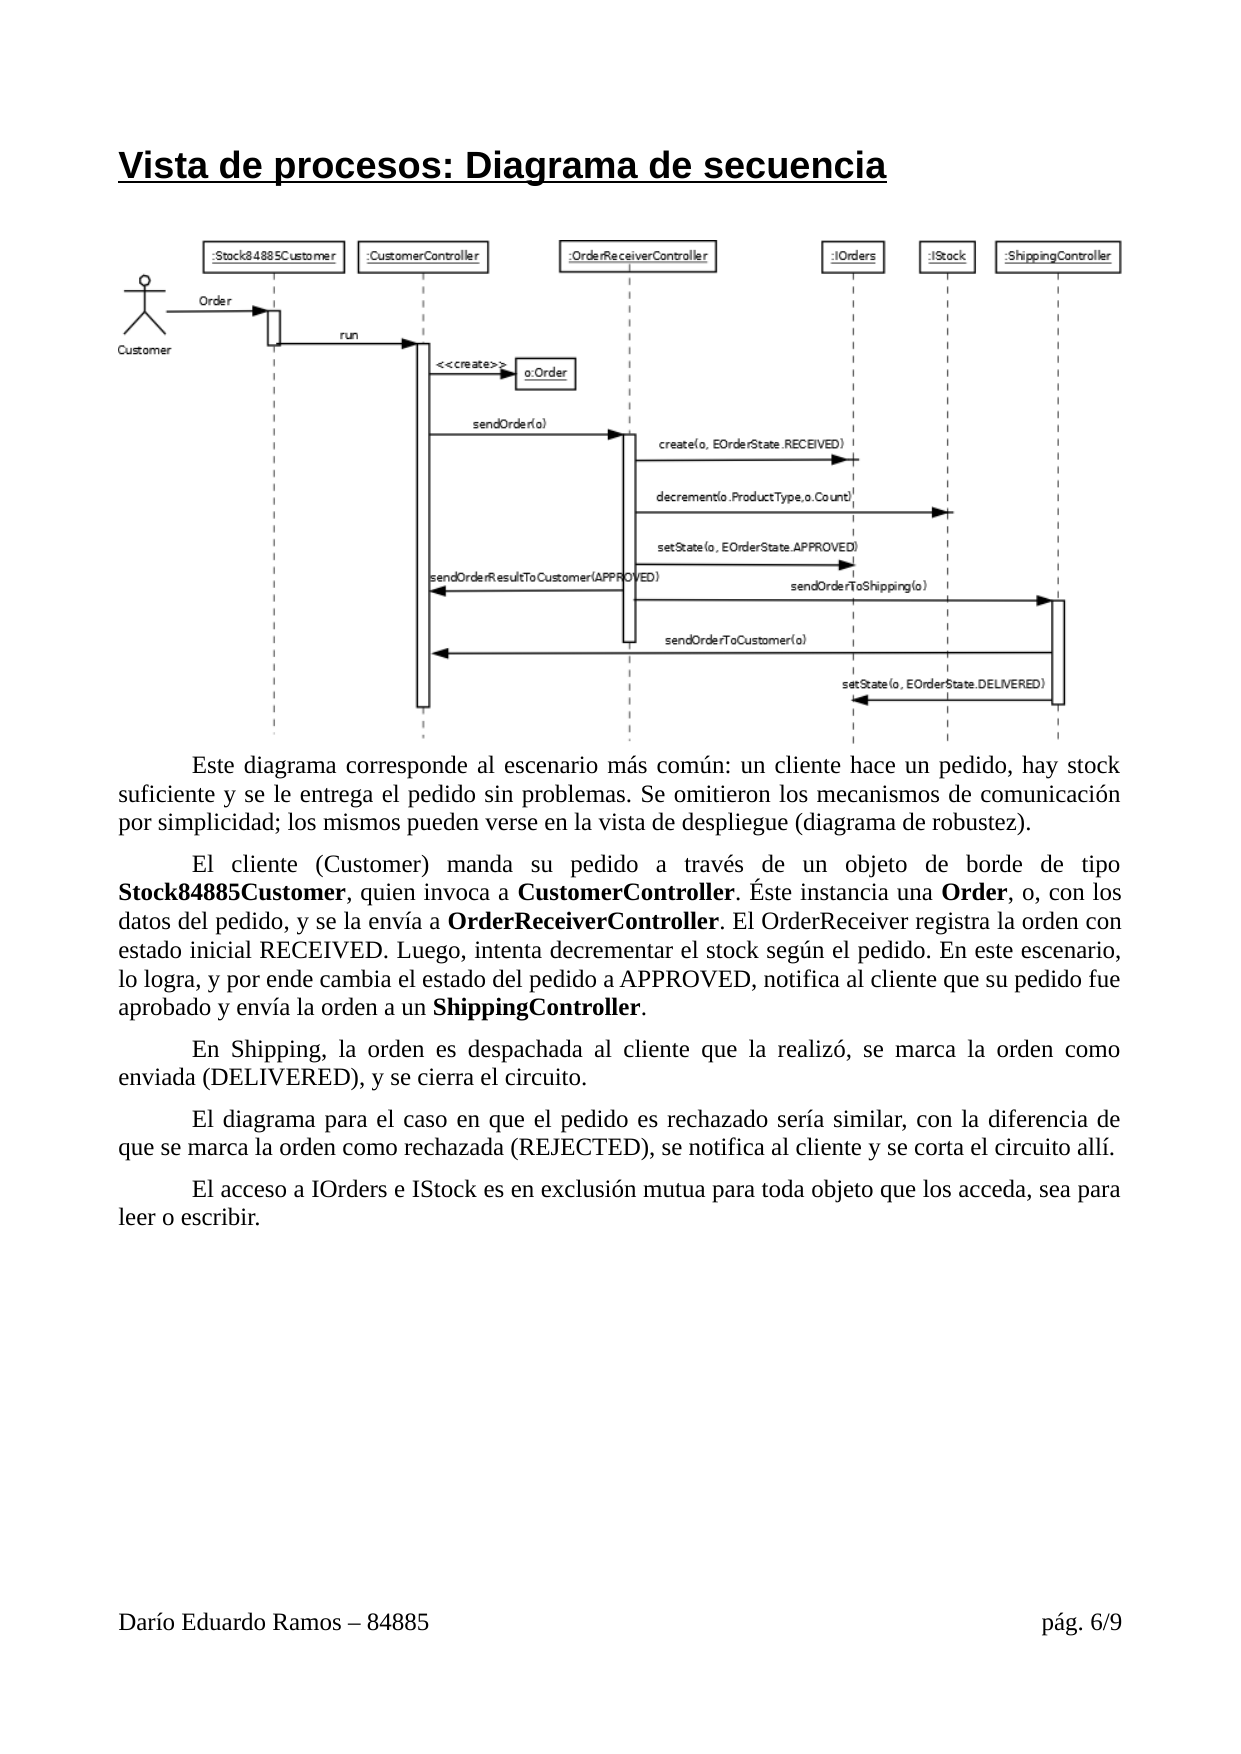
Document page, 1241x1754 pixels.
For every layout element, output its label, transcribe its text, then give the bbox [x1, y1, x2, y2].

text En Shipping, la orden es despachada al cliente que la realizó, se marca la orden como enviada (DELIVERED), y se cierra el circuito. [118, 1034, 1122, 1091]
text Este diagrama corresponde al escenario más común: un cliente hace un pedido, hay stock suficiente y se le entrega el pedido sin problemas. Se omitieron los mecanismos de comunicación por simplicidad; los mismos pueden verse en la vista de despliegue (diagrama de robustez). [118, 750, 1122, 836]
subtitle Vista de procesos: Diagrama de secuencia [118, 143, 1122, 187]
picture [118, 240, 1123, 750]
text El diagrama para el caso en que el pedido es rechazado sería similar, con la diferencia de que se marca la orden como rechazada (REJECTED), se notifica al cliente y se corta el circuito allí. [118, 1104, 1122, 1161]
text El cliente (Customer) manda su pedido a través de un objeto de borde de tipo Stock84885Customer, quien invoca a CustomerController. Éste instancia una Order, o, con los datos del pedido, y se la envía a OrderReceiverController. El OrderReceiver registra la orden con estado inicial RECEIVED. Luego, intenta decrementar el stock según el pedido. En este escenario, lo logra, y por ende cambia el estado del pedido a APPROVED, notifica al cliente que su pedido fue aprobado y envía la orden a un ShippingController. [118, 849, 1122, 1021]
text El acceso a IOrders e IStock es en exclusión mutua para toda objeto que los acceda, sea para leer o escribir. [118, 1174, 1122, 1231]
